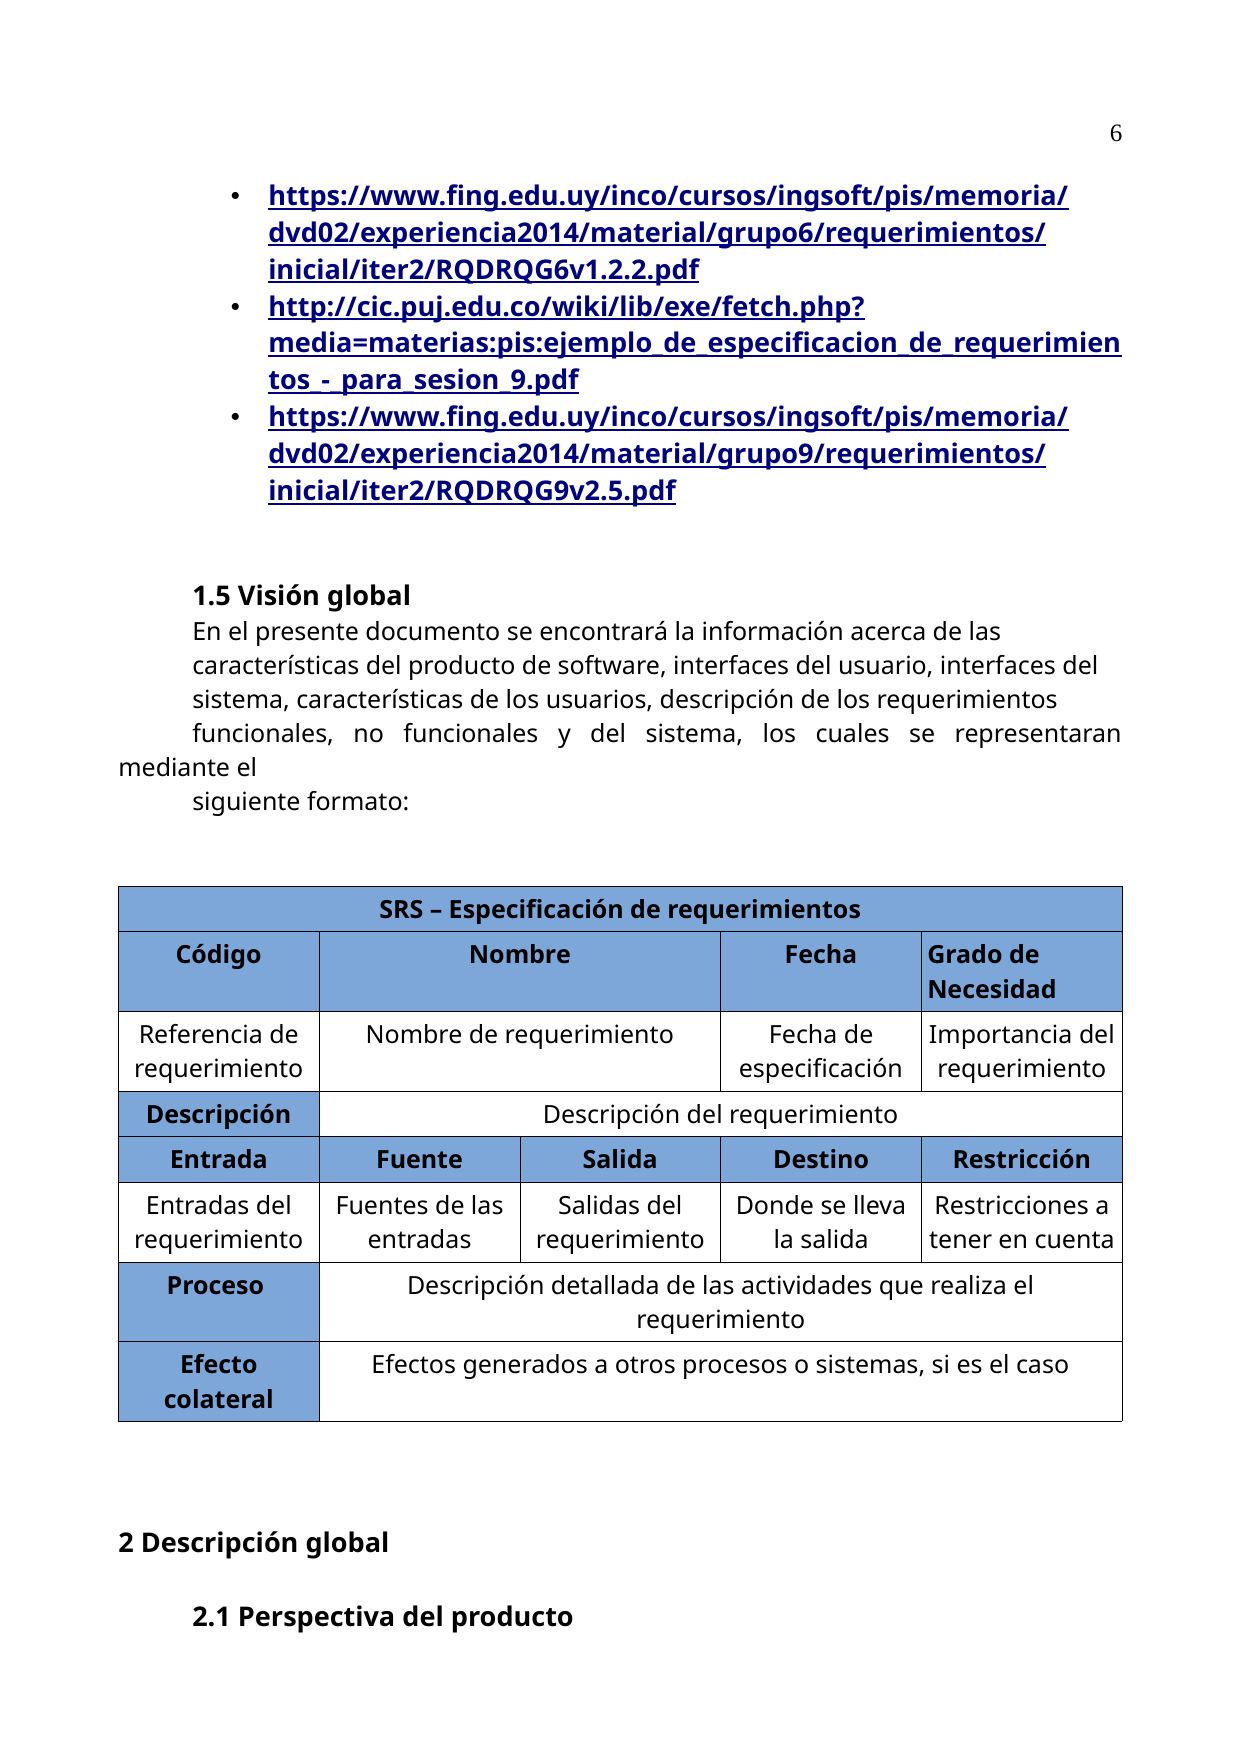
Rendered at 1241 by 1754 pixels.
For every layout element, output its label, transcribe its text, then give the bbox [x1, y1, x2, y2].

text características del producto de software, interfaces del usuario, interfaces del [118, 647, 1122, 681]
text sistema, características de los usuarios, descripción de los requerimientos [118, 681, 1122, 715]
table_cell Proceso [119, 1263, 319, 1341]
table_cell Salida [521, 1137, 720, 1182]
table_cell Nombre [320, 932, 720, 1011]
table_cell Restricciones a tener en cuenta [922, 1183, 1122, 1262]
table_cell Descripción [119, 1092, 319, 1136]
table_cell Descripción del requerimiento [320, 1092, 1122, 1136]
table_cell Efectos generados a otros procesos o sistemas, si es el caso [320, 1342, 1122, 1421]
table_cell Salidas del requerimiento [521, 1183, 720, 1262]
list http://cic.puj.edu.co/wiki/lib/exe/fetch.php?media=materias:pis:ejemplo_de_especificacion_de_requerimientos_-_para_sesion_9.pdf [231, 287, 1122, 398]
table_cell Descripción detallada de las actividades que realiza el requerimiento [320, 1263, 1122, 1341]
table_cell Grado de Necesidad [922, 932, 1122, 1011]
table_cell Fuentes de las entradas [320, 1183, 520, 1262]
text siguiente formato: [118, 783, 1122, 818]
text funcionales, no funcionales y del sistema, los cuales se representaran mediante el [118, 715, 1122, 783]
table_cell Entradas del requerimiento [119, 1183, 319, 1262]
table_cell Restricción [922, 1137, 1122, 1182]
list https://www.fing.edu.uy/inco/cursos/ingsoft/pis/memoria/dvd02/experiencia2014/material/grupo6/requerimientos/inicial/iter2/RQDRQG6v1.2.2.pdf [231, 176, 1122, 287]
table_cell Fuente [320, 1137, 520, 1182]
table_cell Nombre de requerimiento [320, 1012, 720, 1091]
list https://www.fing.edu.uy/inco/cursos/ingsoft/pis/memoria/dvd02/experiencia2014/material/grupo9/requerimientos/inicial/iter2/RQDRQG9v2.5.pdf [231, 398, 1122, 508]
table_cell Destino [721, 1137, 921, 1182]
table_cell Fecha de especificación [721, 1012, 921, 1091]
table_cell Donde se lleva la salida [721, 1183, 921, 1262]
table_cell Código [119, 932, 319, 1011]
text 1.5 Visión global [118, 576, 1122, 613]
table_cell Referencia de requerimiento [119, 1012, 319, 1091]
table_cell Entrada [119, 1137, 319, 1182]
text 2.1 Perspectiva del producto [118, 1597, 1122, 1634]
table_cell Efecto colateral [119, 1342, 319, 1421]
text En el presente documento se encontrará la información acerca de las [118, 613, 1122, 647]
table_cell Importancia del requerimiento [922, 1012, 1122, 1091]
text 2 Descripción global [118, 1523, 1122, 1560]
table_cell Fecha [721, 932, 921, 1011]
table_header SRS – Especificación de requerimientos [119, 887, 1122, 931]
